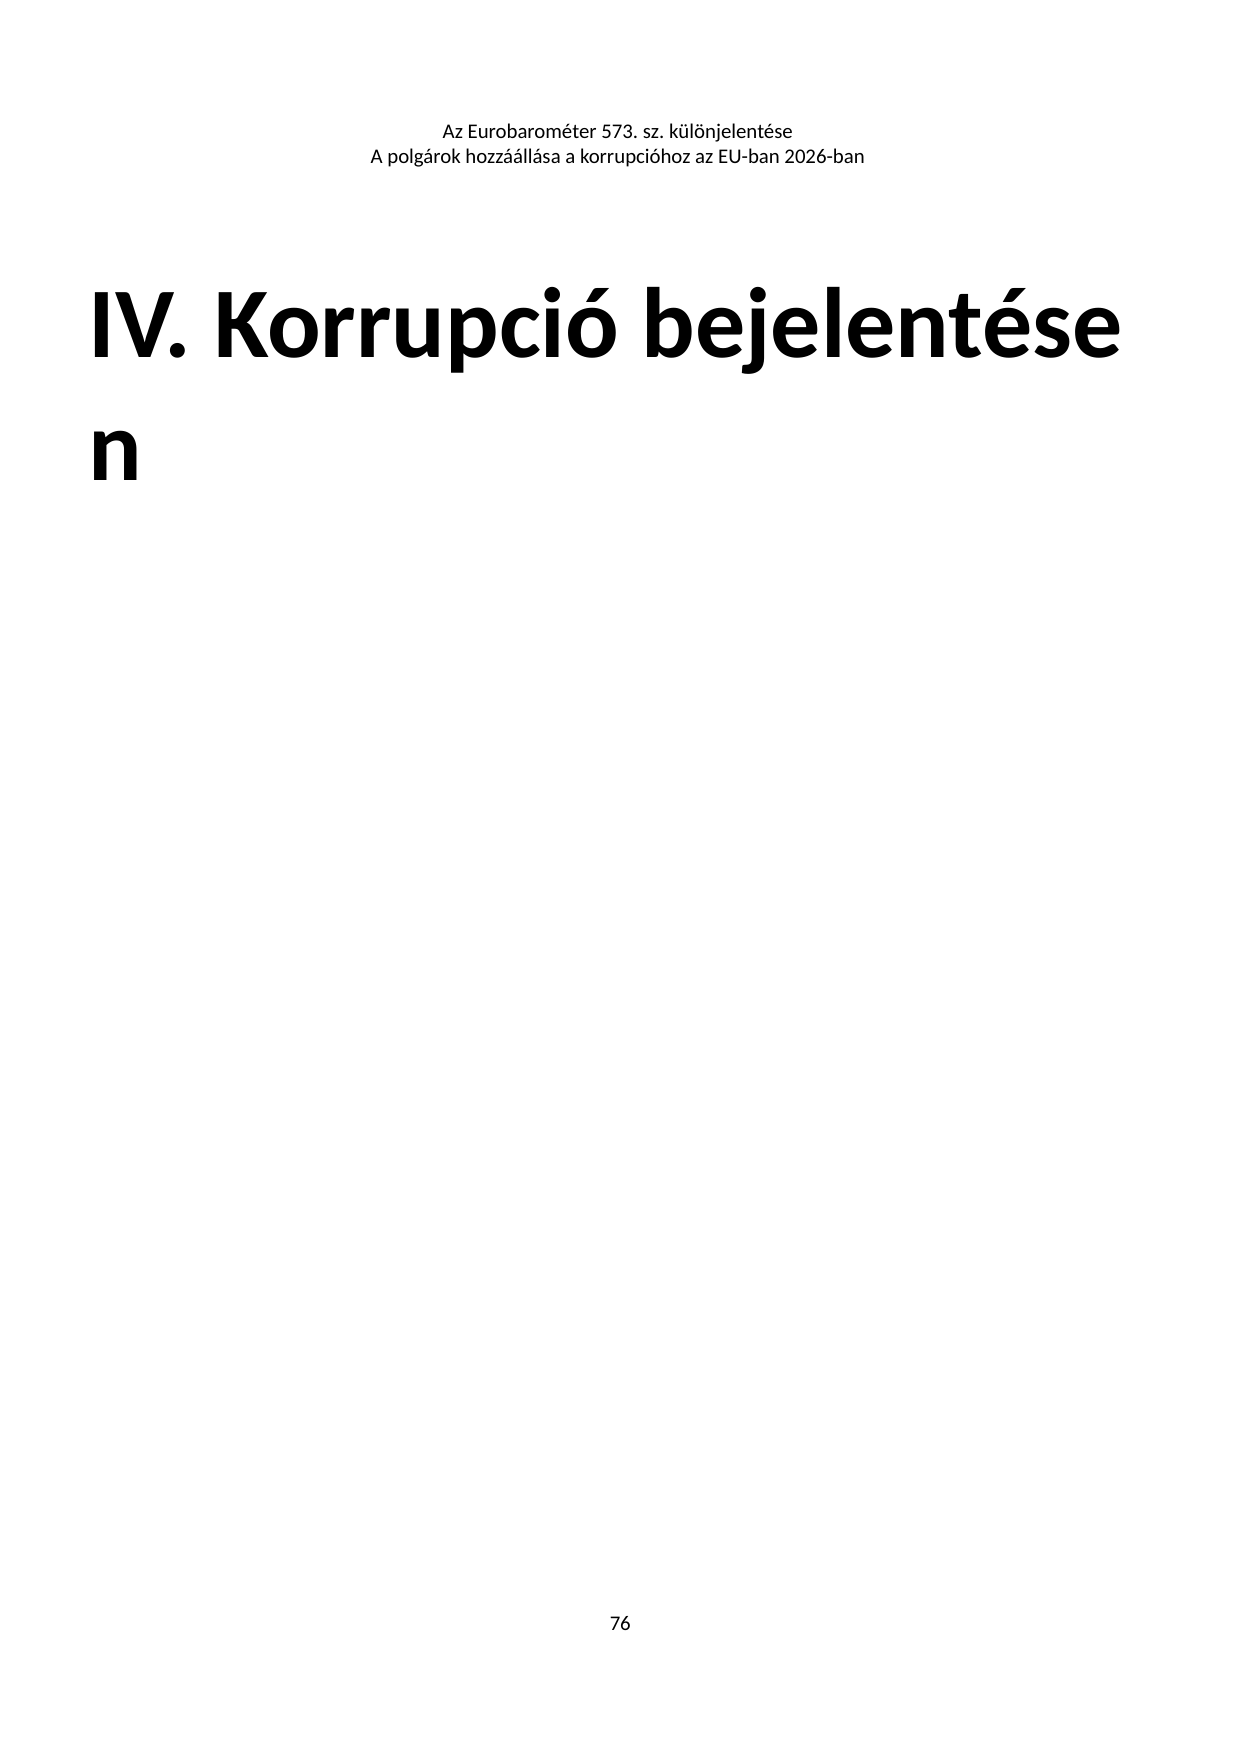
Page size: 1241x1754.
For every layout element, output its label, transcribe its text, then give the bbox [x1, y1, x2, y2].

subtitle IV. Korrupció bejelentése n [88, 261, 1152, 505]
